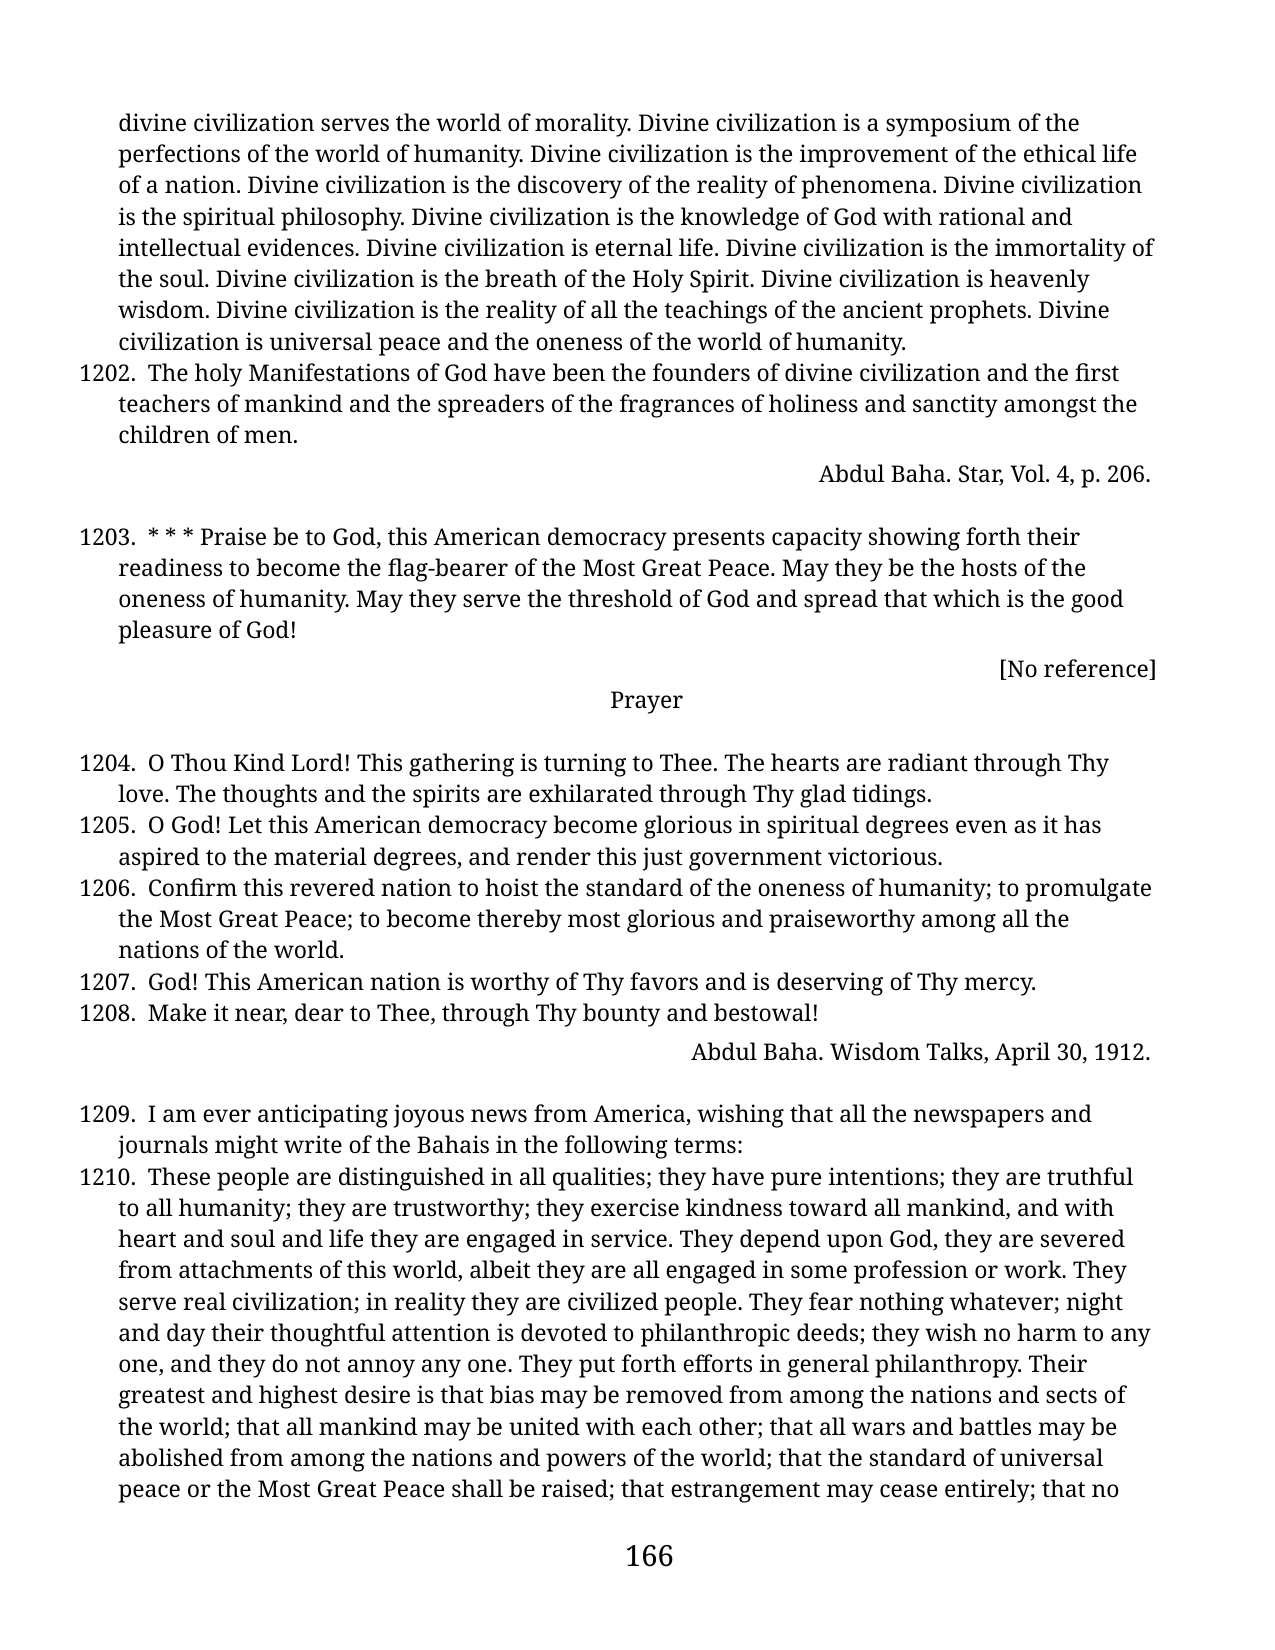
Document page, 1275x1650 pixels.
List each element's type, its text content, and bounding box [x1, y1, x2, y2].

list God! This American nation is worthy of Thy favors and is deserving of Thy mercy. [79, 965, 1157, 997]
list divine civilization serves the world of morality. Divine civilization is a symposium of the perfections of the world of humanity. Divine civilization is the improvement of the ethical life of a nation. Divine civilization is the discovery of the reality of phenomena. Divine civilization is the spiritual philosophy. Divine civilization is the knowledge of God with rational and intellectual evidences. Divine civilization is eternal life. Divine civilization is the immortality of the soul. Divine civilization is the breath of the Holy Spirit. Divine civilization is heavenly wisdom. Divine civilization is the reality of all the teachings of the ancient prophets. Divine civilization is universal peace and the oneness of the world of humanity. [79, 107, 1157, 357]
list Confirm this revered nation to hoist the standard of the oneness of humanity; to promulgate the Most Great Peace; to become thereby most glorious and praiseworthy among all the nations of the world. [79, 872, 1157, 965]
list O Thou Kind Lord! This gathering is turning to Thee. The hearts are radiant through Thy love. The thoughts and the spirits are exhilarated through Thy glad tidings. [79, 747, 1157, 809]
list The holy Manifestations of God have been the founders of divine civilization and the first teachers of mankind and the spreaders of the fragrances of holiness and sanctity amongst the children of men. [79, 357, 1157, 450]
text Abdul Baha. Star, Vol. 4, p. 206. [118, 458, 1157, 489]
list * * * Praise be to God, this American democracy presents capacity showing forth their readiness to become the flag-bearer of the Most Great Peace. May they be the hosts of the oneness of humanity. May they serve the threshold of God and spread that which is the good pleasure of God! [79, 520, 1157, 645]
list O God! Let this American democracy become glorious in spiritual degrees even as it has aspired to the material degrees, and render this just government victorious. [79, 809, 1157, 872]
text Prayer [118, 684, 1157, 715]
list These people are distinguished in all qualities; they have pure intentions; they are truthful to all humanity; they are trustworthy; they exercise kindness toward all mankind, and with heart and soul and life they are engaged in service. They depend upon God, they are severed from attachments of this world, albeit they are all engaged in some profession or work. They serve real civilization; in reality they are civilized people. They fear nothing whatever; night and day their thoughtful attention is devoted to philanthropic deeds; they wish no harm to any one, and they do not annoy any one. They put forth efforts in general philanthropy. Their greatest and highest desire is that bias may be removed from among the nations and sects of the world; that all mankind may be united with each other; that all wars and battles may be abolished from among the nations and powers of the world; that the standard of universal peace or the Most Great Peace shall be raised; that estrangement may cease entirely; that no [79, 1160, 1157, 1504]
list Make it near, dear to Thee, through Thy bounty and bestowal! [79, 997, 1157, 1028]
list I am ever anticipating joyous news from America, wishing that all the newspapers and journals might write of the Bahais in the following terms: [79, 1098, 1157, 1160]
text Abdul Baha. Wisdom Talks, April 30, 1912. [118, 1035, 1157, 1067]
text [No reference] [118, 653, 1157, 684]
